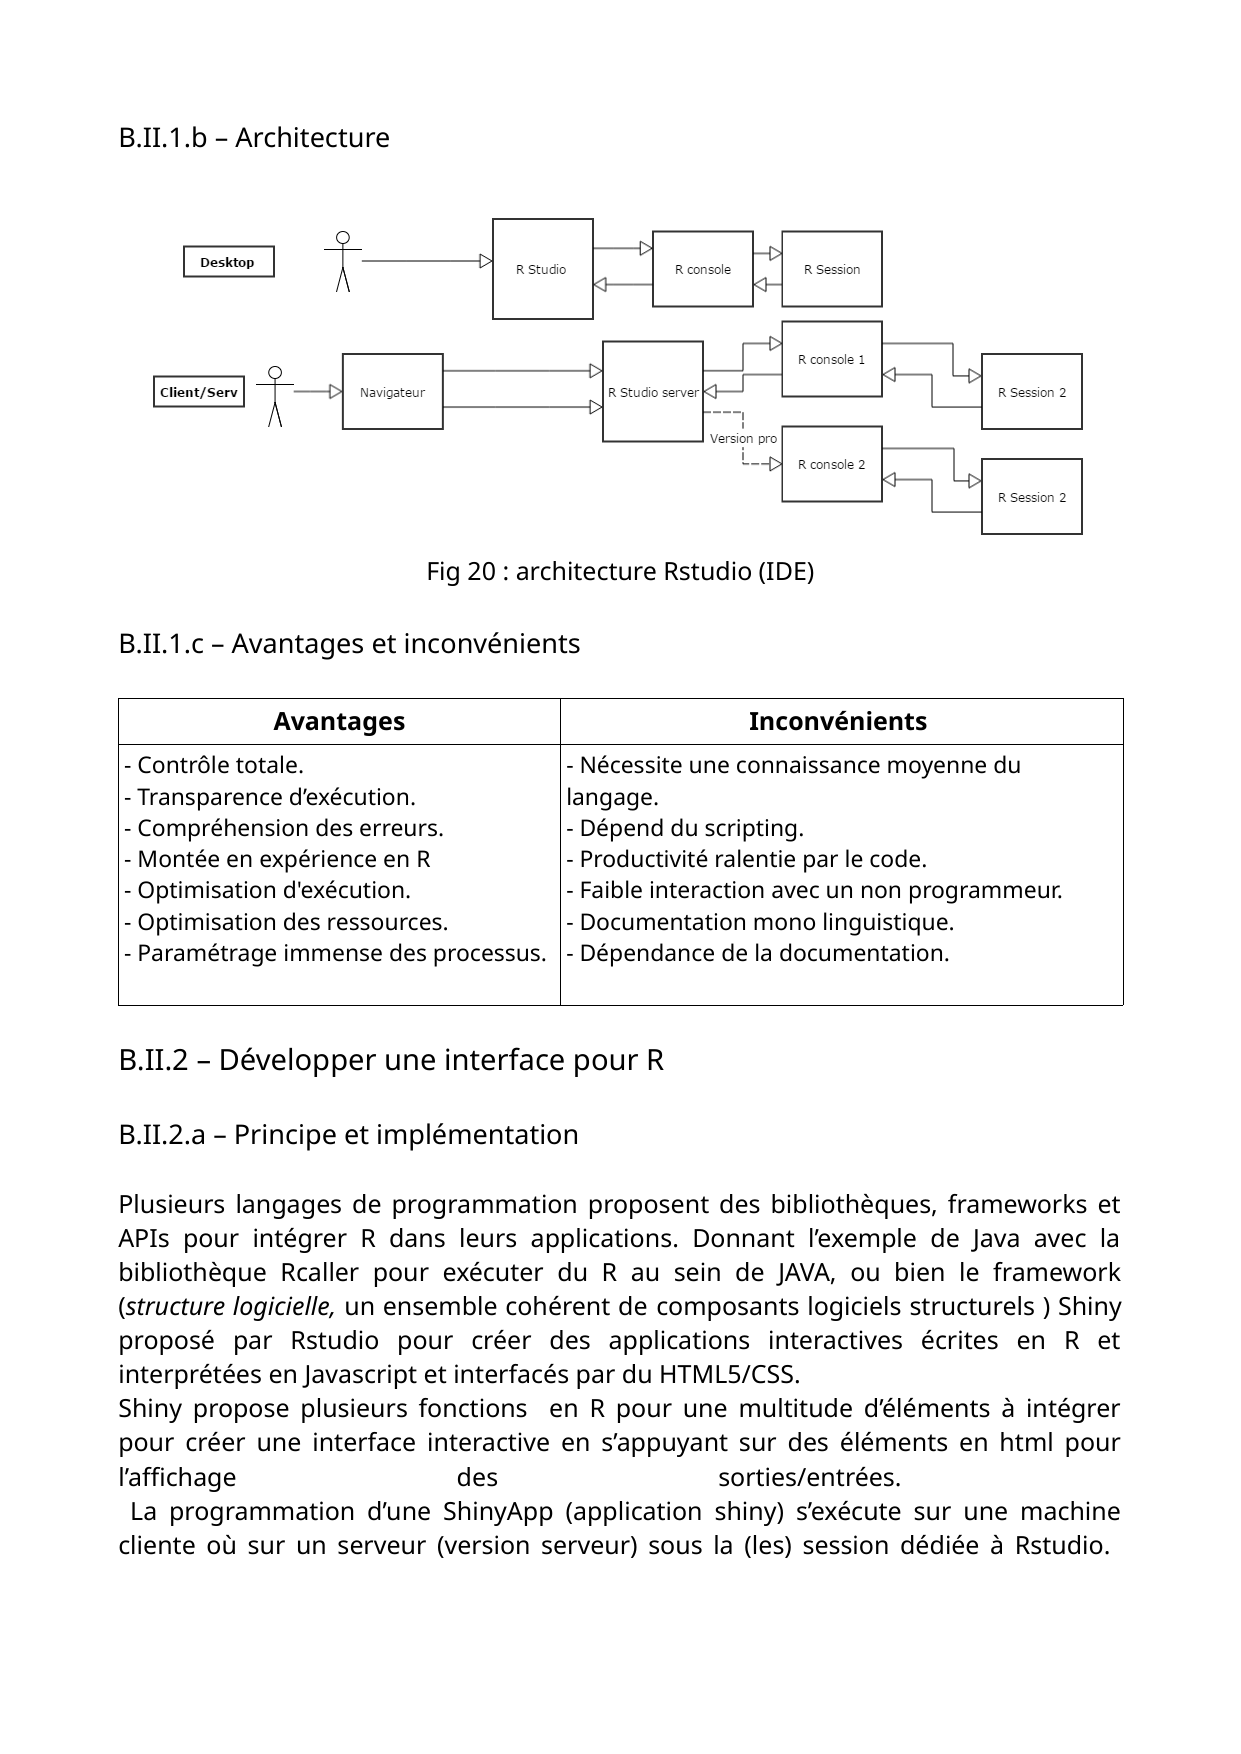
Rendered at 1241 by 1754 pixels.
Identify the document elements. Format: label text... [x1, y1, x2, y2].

text Fig 20 : architecture Rstudio (IDE) [118, 554, 1122, 587]
text B.II.2 – Développer une interface pour R [118, 1039, 1122, 1079]
text Plusieurs langages de programmation proposent des bibliothèques, frameworks et APIs pour intégrer R dans leurs applications. Donnant l’exemple de Java avec la bibliothèque Rcaller pour exécuter du R au sein de JAVA, ou bien le framework (structure logicielle, un ensemble cohérent de composants logiciels structurels ) Shiny proposé par Rstudio pour créer des applications interactives écrites en R et interprétées en Javascript et interfacés par du HTML5/CSS. [118, 1187, 1122, 1391]
table_header Avantages [119, 699, 560, 743]
text Shiny propose plusieurs fonctions en R pour une multitude d’éléments à intégrer pour créer une interface interactive en s’appuyant sur des éléments en html pour l’affichage des sorties/entrées. La programmation d’une ShinyApp (application shiny) s’exécute sur une machine cliente où sur un serveur (version serveur) sous la (les) session dédiée à Rstudio. [118, 1391, 1122, 1595]
table_cell - Contrôle totale. - Transparence d’exécution. - Compréhension des erreurs. - Montée en expérience en R - Optimisation d'exécution. - Optimisation des ressources. - Paramétrage immense des processus. [119, 745, 560, 1005]
text B.II.1.b – Architecture [118, 118, 1122, 155]
table_header Inconvénients [561, 699, 1123, 743]
text B.II.1.c – Avantages et inconvénients [118, 624, 1122, 661]
table_cell - Nécessite une connaissance moyenne du langage. - Dépend du scripting. - Productivité ralentie par le code. - Faible interaction avec un non programmeur. - Documentation mono linguistique. - Dépendance de la documentation. [561, 745, 1123, 1005]
text B.II.2.a – Principe et implémentation [118, 1116, 1122, 1153]
picture [144, 155, 1101, 554]
